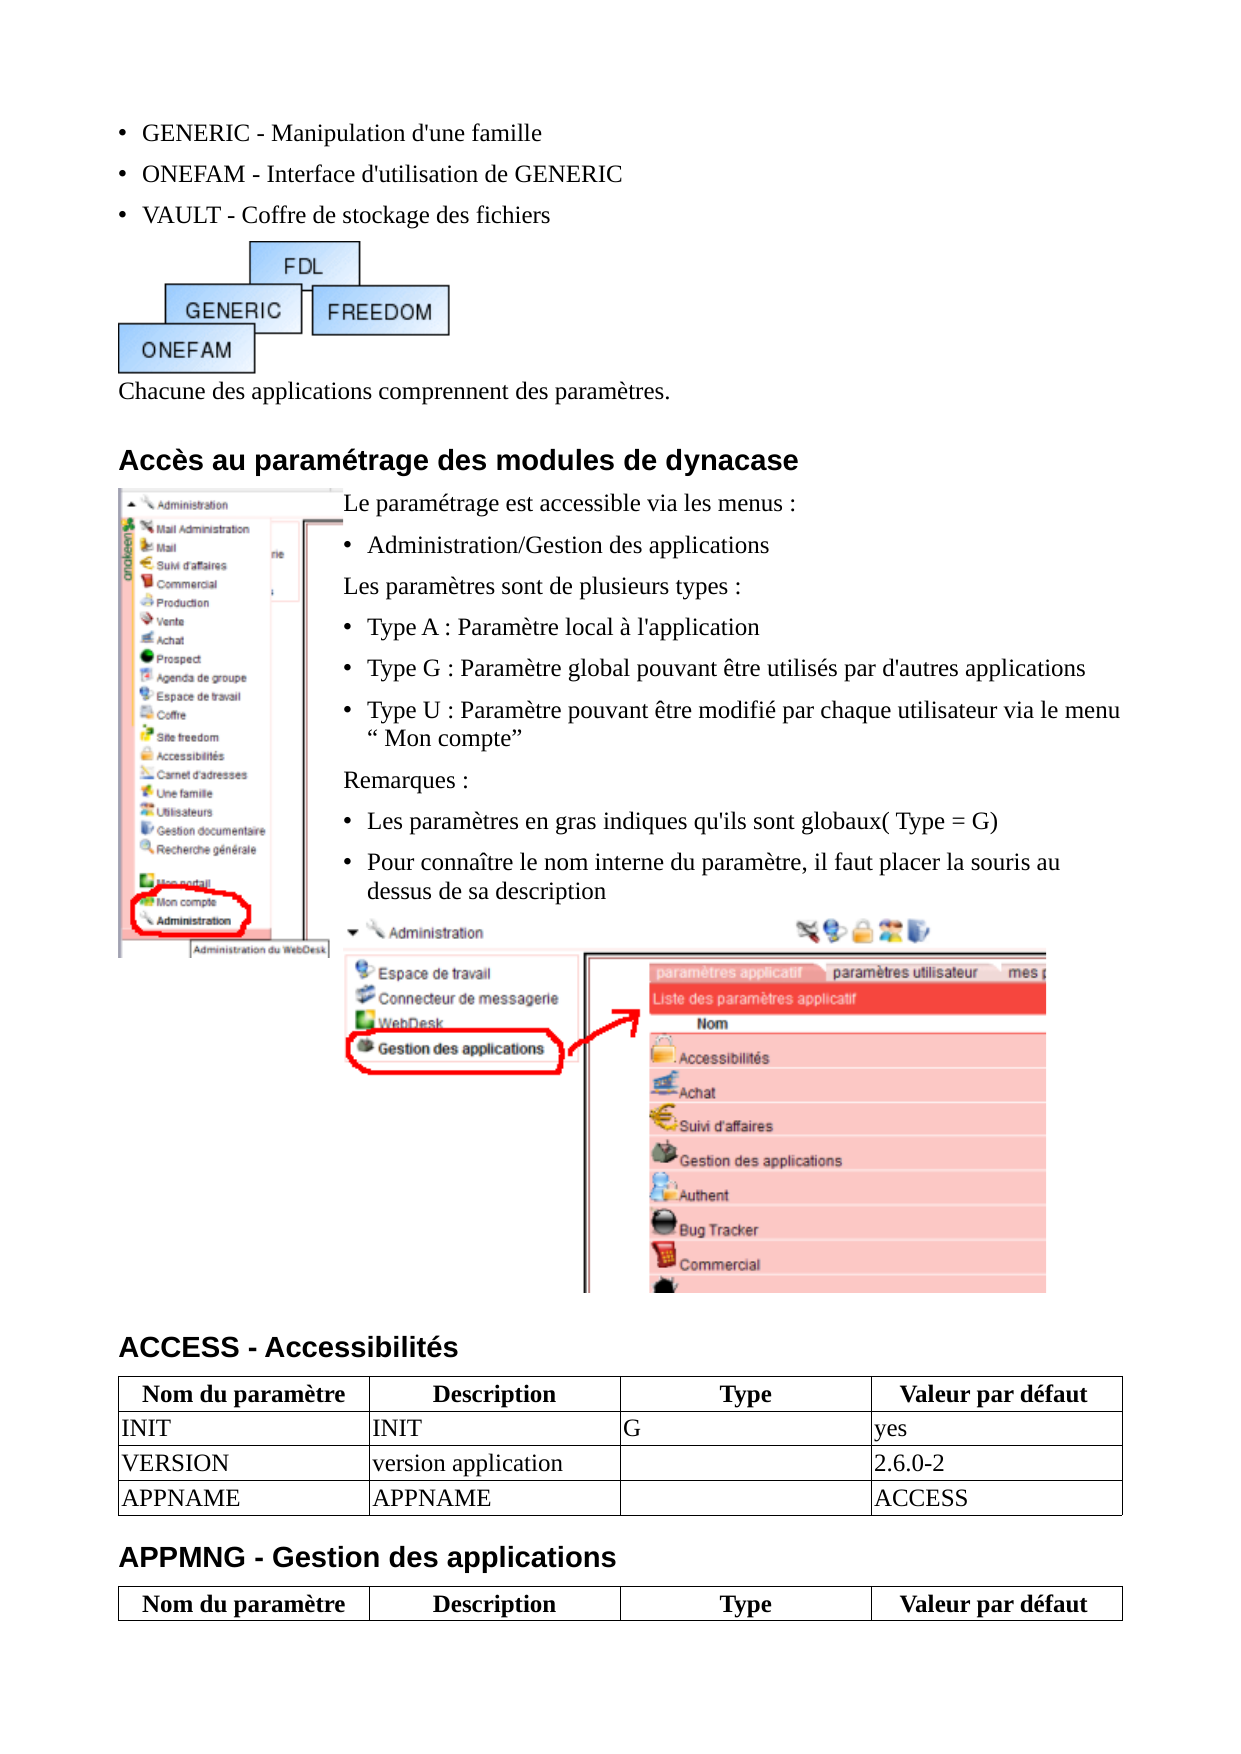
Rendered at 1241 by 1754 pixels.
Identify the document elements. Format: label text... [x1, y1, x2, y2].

table_cell [621, 1446, 871, 1480]
text Les paramètres sont de plusieurs types : [344, 571, 1122, 600]
list Type G : Paramètre global pouvant être utilisés par d'autres applications [344, 653, 1122, 682]
list GENERIC - Manipulation d'une famille [118, 118, 1122, 147]
list Administration/Gestion des applications [344, 530, 1122, 558]
table_cell [621, 1481, 871, 1514]
table_header Description [370, 1587, 620, 1620]
table_cell INIT [119, 1412, 369, 1445]
list VAULT - Coffre de stockage des fichiers [118, 201, 1122, 229]
table_cell APPNAME [370, 1481, 620, 1514]
text Chacune des applications comprennent des paramètres. [118, 377, 1122, 405]
table_header Nom du paramètre [119, 1377, 369, 1411]
table_cell yes [872, 1412, 1122, 1445]
table_header Valeur par défaut [872, 1587, 1122, 1620]
subtitle ACCESS - Accessibilités [118, 1330, 1122, 1363]
list Pour connaître le nom interne du paramètre, il faut placer la souris au dessus de sa description [344, 847, 1122, 905]
table_cell APPNAME [119, 1481, 369, 1514]
subtitle APPMNG - Gestion des applications [118, 1540, 1122, 1573]
list Les paramètres en gras indiques qu'ils sont globaux( Type = G) [344, 806, 1122, 835]
table_header Type [621, 1587, 871, 1620]
table_header Valeur par défaut [872, 1377, 1122, 1411]
table_cell version application [370, 1446, 620, 1480]
table_cell ACCESS [872, 1481, 1122, 1514]
table_cell 2.6.0-2 [872, 1446, 1122, 1480]
table_cell G [621, 1412, 871, 1445]
table_header Nom du paramètre [119, 1587, 369, 1620]
picture [118, 241, 453, 377]
table_header Description [370, 1377, 620, 1411]
subtitle Accès au paramétrage des modules de dynacase [118, 442, 1122, 476]
table_cell INIT [370, 1412, 620, 1445]
picture [118, 488, 1047, 1293]
list Type U : Paramètre pouvant être modifié par chaque utilisateur via le menu “ Mon compte” [344, 695, 1122, 752]
table_header Type [621, 1377, 871, 1411]
list ONEFAM - Interface d'utilisation de GENERIC [118, 159, 1122, 188]
text Le paramétrage est accessible via les menus : [344, 488, 1122, 517]
table_cell VERSION [119, 1446, 369, 1480]
list Type A : Paramètre local à l'application [344, 612, 1122, 641]
text Remarques : [344, 765, 1122, 793]
